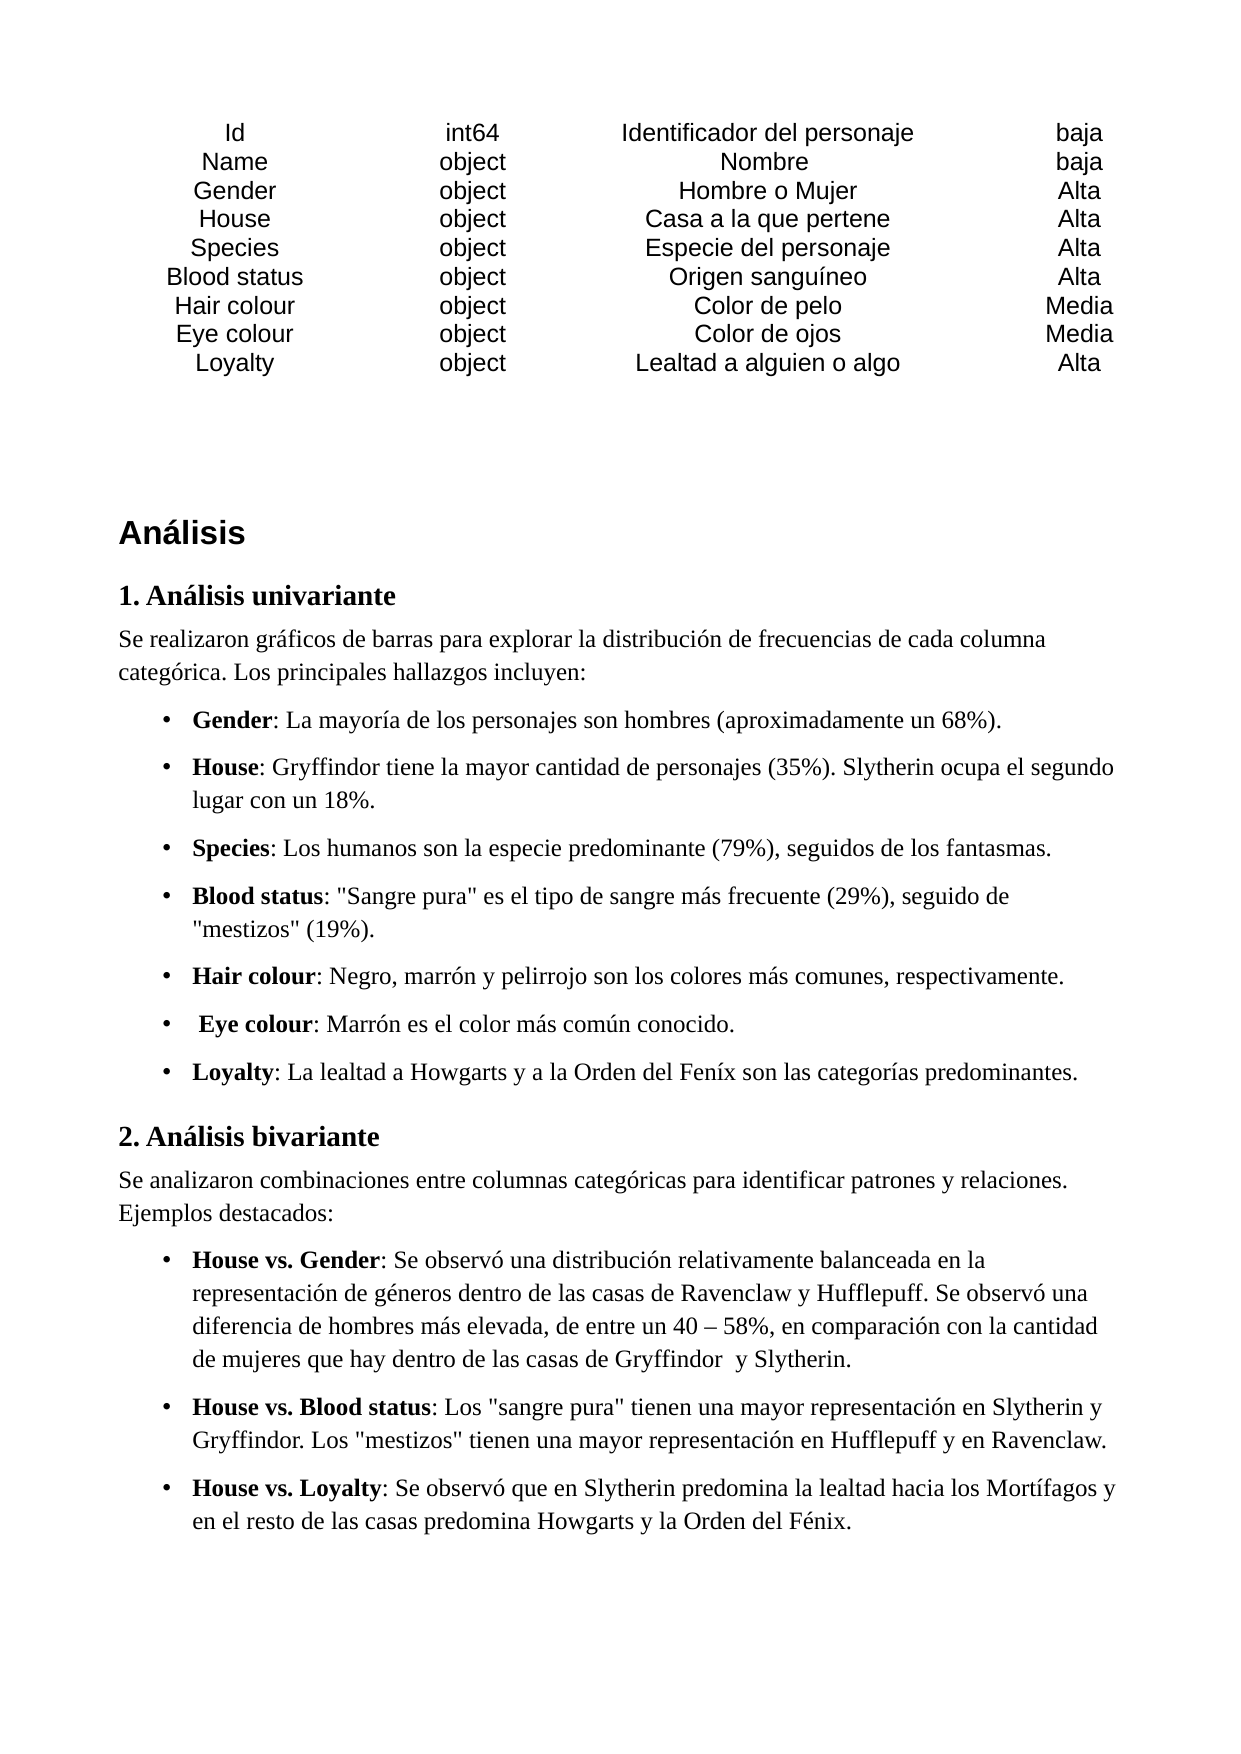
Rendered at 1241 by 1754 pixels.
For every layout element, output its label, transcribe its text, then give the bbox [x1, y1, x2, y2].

table_cell House [115, 204, 354, 233]
table_cell Loyalty [115, 348, 354, 377]
subtitle Análisis [118, 513, 1122, 551]
list Eye colour: Marrón es el color más común conocido. [162, 1009, 1122, 1038]
table_cell Blood status [115, 262, 354, 291]
table_cell object [354, 319, 591, 348]
table_cell Origen sanguíneo [591, 262, 945, 291]
table_cell Lealtad a alguien o algo [591, 348, 945, 377]
list House: Gryffindor tiene la mayor cantidad de personajes (35%). Slytherin ocupa el segundo lugar con un 18%. [162, 752, 1122, 814]
list Gender: La mayoría de los personajes son hombres (aproximadamente un 68%). [162, 705, 1122, 734]
table_cell Color de pelo [591, 291, 945, 319]
table_cell Color de ojos [591, 319, 945, 348]
table_cell object [354, 147, 591, 176]
table_cell Casa a la que pertene [591, 204, 945, 233]
table_cell Nombre [591, 147, 945, 176]
table_cell Gender [115, 176, 354, 204]
list Species: Los humanos son la especie predominante (79%), seguidos de los fantasmas. [162, 833, 1122, 862]
table_cell int64 [354, 118, 591, 147]
text Se analizaron combinaciones entre columnas categóricas para identificar patrones y relaciones. Ejemplos destacados: [118, 1165, 1122, 1227]
list House vs. Loyalty: Se observó que en Slytherin predomina la lealtad hacia los Mortífagos y en el resto de las casas predomina Howgarts y la Orden del Fénix. [162, 1473, 1122, 1534]
list Blood status: "Sangre pura" es el tipo de sangre más frecuente (29%), seguido de "mestizos" (19%). [162, 881, 1122, 942]
table_cell object [354, 233, 591, 262]
table_cell object [354, 262, 591, 291]
table_cell Id [115, 118, 354, 147]
table_cell Eye colour [115, 319, 354, 348]
table_cell baja [945, 118, 1213, 147]
subtitle 1. Análisis univariante [118, 578, 1122, 612]
subtitle 2. Análisis bivariante [118, 1119, 1122, 1152]
text Se realizaron gráficos de barras para explorar la distribución de frecuencias de cada columna categórica. Los principales hallazgos incluyen: [118, 624, 1122, 686]
list Hair colour: Negro, marrón y pelirrojo son los colores más comunes, respectivamente. [162, 961, 1122, 990]
table_cell Especie del personaje [591, 233, 945, 262]
list House vs. Gender: Se observó una distribución relativamente balanceada en la representación de géneros dentro de las casas de Ravenclaw y Hufflepuff. Se observó una diferencia de hombres más elevada, de entre un 40 – 58%, en comparación con la cantidad de mujeres que hay dentro de las casas de Gryffindor y Slytherin. [162, 1245, 1122, 1373]
table_cell object [354, 204, 591, 233]
table_cell Alta [945, 204, 1213, 233]
table_cell Media [945, 319, 1213, 348]
table_cell object [354, 291, 591, 319]
table_cell Alta [945, 262, 1213, 291]
list House vs. Blood status: Los "sangre pura" tienen una mayor representación en Slytherin y Gryffindor. Los "mestizos" tienen una mayor representación en Hufflepuff y en Ravenclaw. [162, 1392, 1122, 1454]
table_cell Alta [945, 176, 1213, 204]
table_cell Name [115, 147, 354, 176]
table_cell Alta [945, 348, 1213, 377]
table_cell object [354, 176, 591, 204]
table_cell Species [115, 233, 354, 262]
table_cell Alta [945, 233, 1213, 262]
table_cell Hombre o Mujer [591, 176, 945, 204]
table_cell baja [945, 147, 1213, 176]
table_cell Hair colour [115, 291, 354, 319]
table_cell Media [945, 291, 1213, 319]
table_cell object [354, 348, 591, 377]
list Loyalty: La lealtad a Howgarts y a la Orden del Feníx son las categorías predominantes. [162, 1057, 1122, 1085]
table_cell Identificador del personaje [591, 118, 945, 147]
